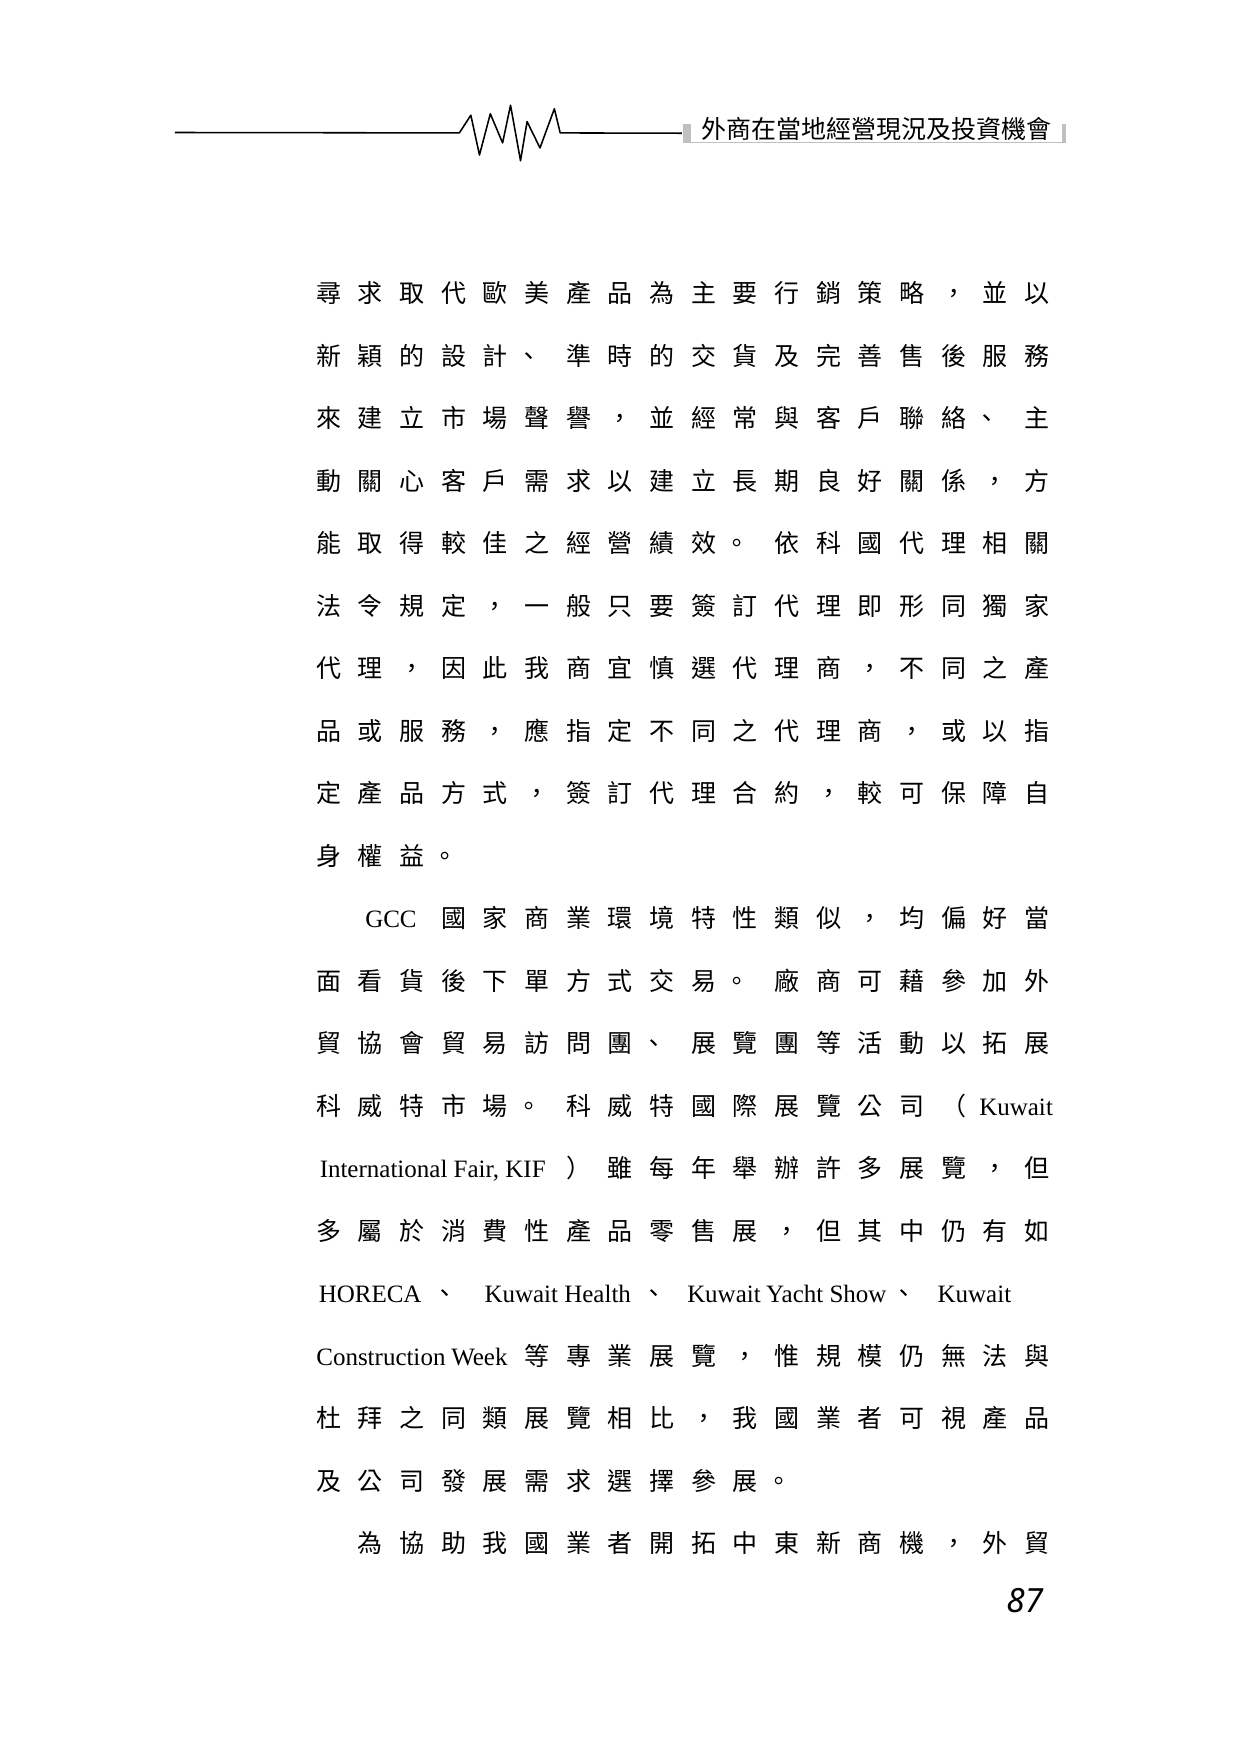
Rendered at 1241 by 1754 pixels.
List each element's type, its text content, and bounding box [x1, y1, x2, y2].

text 尋求取代歐美產品為主要行銷策略，並以新穎的設計、準時的交貨及完善售後服務來建立市場聲譽，並經常與客戶聯絡、主動關心客戶需求以建立長期良好關係，方能取得較佳之經營績效。依科國代理相關法令規定，一般只要簽訂代理即形同獨家代理，因此我商宜慎選代理商，不同之產品或服務，應指定不同之代理商，或以指定產品方式，簽訂代理合約，較可保障自身權益。 [281, 250, 1058, 875]
text 為協助我國業者開拓中東新商機，外貿 [281, 1500, 1058, 1563]
text GCC國家商業環境特性類似，均偏好當面看貨後下單方式交易。廠商可藉參加外貿協會貿易訪問團、展覽團等活動以拓展科威特市場。科威特國際展覽公司（Kuwait International Fair, KIF）雖每年舉辦許多展覽，但多屬於消費性產品零售展，但其中仍有如HORECA、Kuwait Health、Kuwait Yacht Show、Kuwait Construction Week等專業展覽，惟規模仍無法與杜拜之同類展覽相比，我國業者可視產品及公司發展需求選擇參展。 [281, 875, 1058, 1500]
